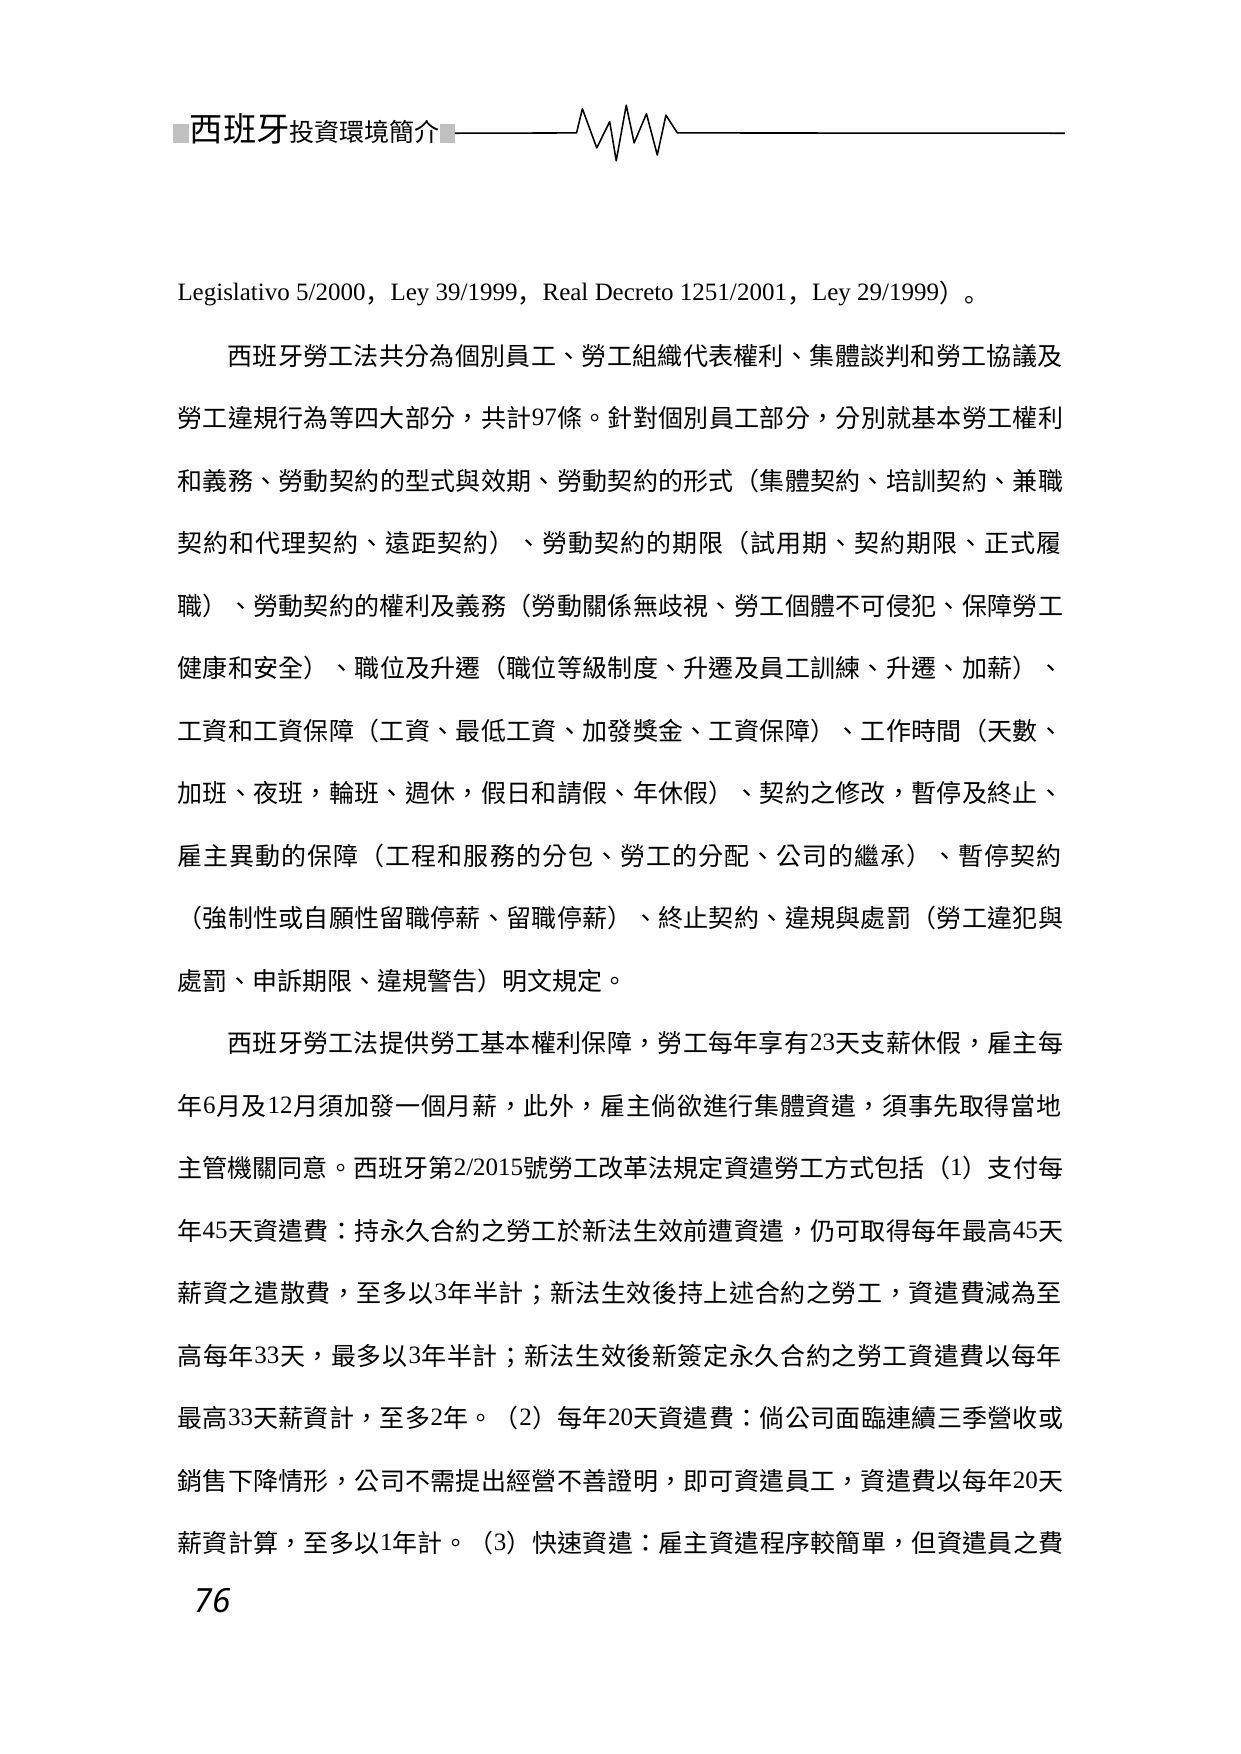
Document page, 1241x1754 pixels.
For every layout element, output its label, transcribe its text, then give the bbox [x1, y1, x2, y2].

text 西班牙勞工法提供勞工基本權利保障，勞工每年享有23天支薪休假，雇主每年6月及12月須加發一個月薪，此外，雇主倘欲進行集體資遣，須事先取得當地主管機關同意。西班牙第2/2015號勞工改革法規定資遣勞工方式包括（1）支付每年45天資遣費：持永久合約之勞工於新法生效前遭資遣，仍可取得每年最高45天薪資之遣散費，至多以3年半計；新法生效後持上述合約之勞工，資遣費減為至高每年33天，最多以3年半計；新法生效後新簽定永久合約之勞工資遣費以每年最高33天薪資計，至多2年。（2）每年20天資遣費：倘公司面臨連續三季營收或銷售下降情形，公司不需提出經營不善證明，即可資遣員工，資遣費以每年20天薪資計算，至多以1年計。（3）快速資遣：雇主資遣程序較簡單，但資遣員之費 [177, 1000, 1063, 1563]
text 西班牙勞工法共分為個別員工、勞工組織代表權利、集體談判和勞工協議及勞工違規行為等四大部分，共計97條。針對個別員工部分，分別就基本勞工權利和義務、勞動契約的型式與效期、勞動契約的形式（集體契約、培訓契約、兼職契約和代理契約、遠距契約）、勞動契約的期限（試用期、契約期限、正式履職）、勞動契約的權利及義務（勞動關係無歧視、勞工個體不可侵犯、保障勞工健康和安全）、職位及升遷（職位等級制度、升遷及員工訓練、升遷、加薪）、工資和工資保障（工資、最低工資、加發獎金、工資保障）、工作時間（天數、加班、夜班，輪班、週休，假日和請假、年休假）、契約之修改，暫停及終止、雇主異動的保障（工程和服務的分包、勞工的分配、公司的繼承）、暫停契約（強制性或自願性留職停薪、留職停薪）、終止契約、違規與處罰（勞工違犯與處罰、申訴期限、違規警告）明文規定。 [177, 313, 1063, 1000]
text Legislativo 5/2000，Ley 39/1999，Real Decreto 1251/2001，Ley 29/1999）。 [177, 250, 1063, 313]
